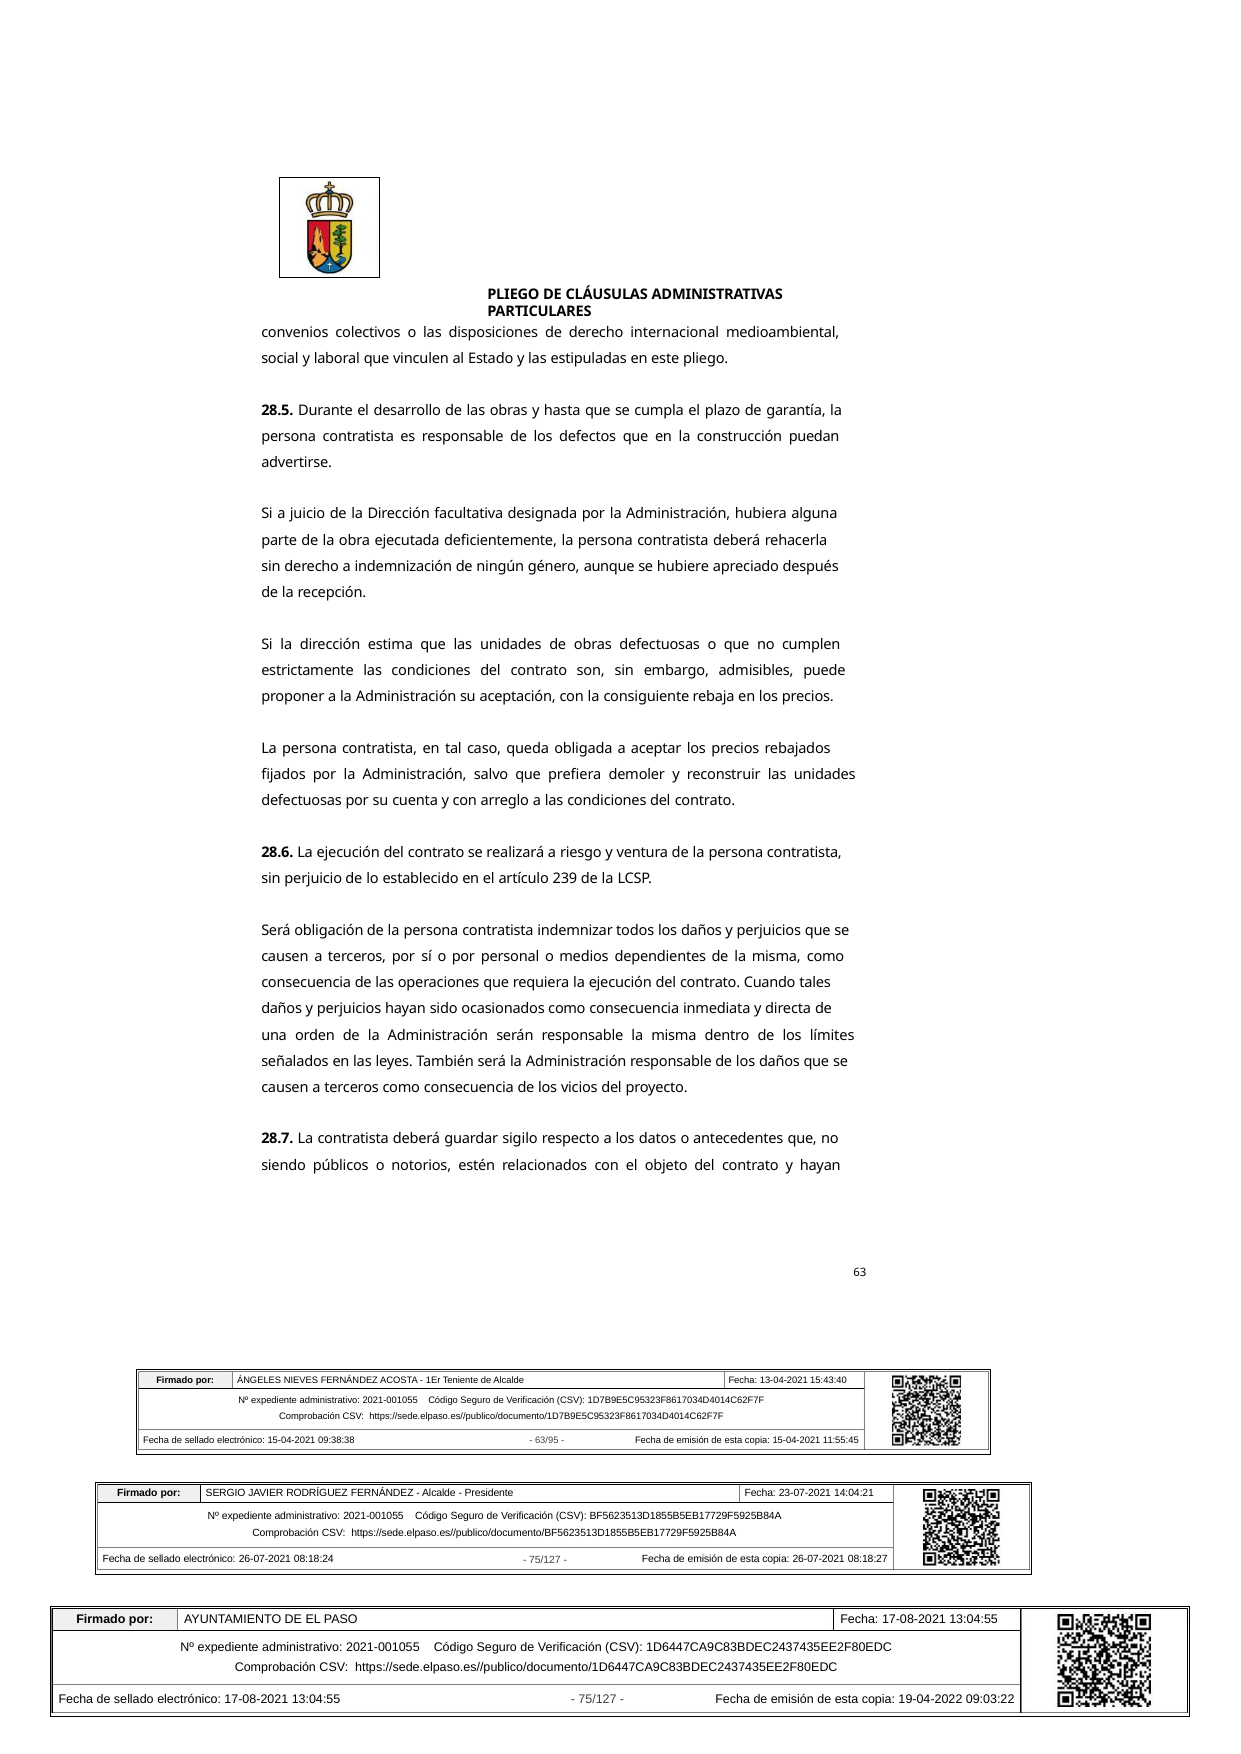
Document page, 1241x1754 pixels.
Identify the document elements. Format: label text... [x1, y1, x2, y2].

text advertirse. [261, 454, 890, 471]
text 2 [261, 1130, 269, 1147]
text consecuencia de las operaciones que requiera la ejecución del contrato. Cuando tales [261, 974, 890, 991]
picture [96, 1483, 1031, 1574]
text estrictamente las condiciones del contrato son, sin embargo, admisibles, puede [261, 662, 890, 679]
text ÁNGELES NIEVES FERNÁNDEZ ACOSTA - 1Er Teniente de Alcalde [237, 1375, 552, 1385]
text sin perjuicio de lo establecido en el artículo 239 de la LCSP. [261, 870, 693, 887]
text - 75/127 - [523, 1554, 582, 1565]
text SERGIO JAVIER RODRÍGUEZ FERNÁNDEZ - Alcalde - Presidente [205, 1488, 540, 1499]
text 8.6. La ejecución del contrato se realizará a riesgo y ventura de la persona contratista, [269, 843, 890, 861]
picture [51, 1607, 1189, 1716]
text de la recepción. [261, 584, 891, 601]
text sin derecho a indemnización de ningún género, aunque se hubiere apreciado después [261, 558, 891, 575]
text 2 [261, 401, 269, 418]
text AYUNTAMIENTO DE EL PASO [184, 1612, 386, 1626]
text Si la dirección estima que las unidades de obras defectuosas o que no cumplen [261, 636, 890, 653]
text Fecha: 23-07-2021 14:04:21 [744, 1488, 893, 1499]
text Nº expediente administrativo: 2021-001055 Código Seguro de Verificación (CSV): 1D7B9E5C95323F8617034D4014C62F7F [238, 1396, 788, 1406]
text Comprobación CSV: https://sede.elpaso.es//publico/documento/1D6447CA9C83BDEC2437435EE2F80EDC [234, 1661, 918, 1674]
text causen a terceros como consecuencia de los vicios del proyecto. [261, 1079, 890, 1096]
text Firmado por: [156, 1375, 228, 1385]
text social y laboral que vinculen al Estado y las estipuladas en este pliego. [261, 350, 891, 367]
text 8.7. La contratista deberá guardar sigilo respecto a los datos o antecedentes que, no [269, 1130, 890, 1147]
text persona contratista es responsable de los defectos que en la construcción puedan [261, 428, 890, 444]
text Fecha de sellado electrónico: 15-04-2021 09:38:38 [143, 1435, 379, 1445]
text defectuosas por su cuenta y con arreglo a las condiciones del contrato. [261, 792, 890, 809]
text Fecha de emisión de esta copia: 26-07-2021 08:18:27 [642, 1553, 912, 1565]
text Fecha de sellado electrónico: 26-07-2021 08:18:24 [102, 1553, 359, 1565]
picture [280, 178, 379, 277]
text fijados por la Administración, salvo que prefiera demoler y reconstruir las unidades [261, 766, 890, 783]
text Firmado por: [117, 1488, 196, 1499]
text siendo públicos o notorios, estén relacionados con el objeto del contrato y hayan [261, 1157, 890, 1173]
text Nº expediente administrativo: 2021-001055 Código Seguro de Verificación (CSV): BF5623513D1855B5EB17729F5925B84A [207, 1510, 807, 1522]
text señalados en las leyes. También será la Administración responsable de los daños que se [261, 1053, 890, 1069]
picture [137, 1370, 990, 1454]
text una orden de la Administración serán responsable la misma dentro de los límites [261, 1026, 890, 1043]
text Fecha: 17-08-2021 13:04:55 [840, 1612, 1021, 1626]
text convenios colectivos o las disposiciones de derecho internacional medioambiental, [261, 324, 891, 341]
text Comprobación CSV: https://sede.elpaso.es//publico/documento/BF5623513D1855B5EB17729F5925B84A [252, 1527, 807, 1539]
text Si a juicio de la Dirección facultativa designada por la Administración, hubiera alguna [261, 506, 891, 522]
text Fecha de emisión de esta copia: 15-04-2021 11:55:45 [635, 1435, 884, 1445]
text - 63/95 - [529, 1435, 578, 1446]
text parte de la obra ejecutada deficientemente, la persona contratista deberá rehacerla [261, 532, 891, 548]
text 8.5. Durante el desarrollo de las obras y hasta que se cumpla el plazo de garantía, la [269, 401, 890, 418]
text Fecha de sellado electrónico: 17-08-2021 13:04:55 [58, 1692, 365, 1706]
text Firmado por: [76, 1612, 172, 1626]
text Nº expediente administrativo: 2021-001055 Código Seguro de Verificación (CSV): 1D6447CA9C83BDEC2437435EE2F80EDC [180, 1640, 918, 1654]
text daños y perjuicios hayan sido ocasionados como consecuencia inmediata y directa de [261, 1000, 890, 1017]
text proponer a la Administración su aceptación, con la consiguiente rebaja en los precios. [261, 688, 890, 705]
text 2 [261, 843, 269, 861]
text Fecha de emisión de esta copia: 19-04-2022 09:03:22 [715, 1692, 1039, 1706]
text 63 [853, 1266, 883, 1279]
text PLIEGO DE CLÁUSULAS ADMINISTRATIVAS PARTICULARES [487, 286, 890, 320]
text Fecha: 13-04-2021 15:43:40 [728, 1375, 864, 1385]
text - 75/127 - [571, 1693, 643, 1707]
text Será obligación de la persona contratista indemnizar todos los daños y perjuicios que se [261, 922, 890, 939]
text Comprobación CSV: https://sede.elpaso.es//publico/documento/1D7B9E5C95323F8617034D4014C62F7F [279, 1411, 788, 1421]
text La persona contratista, en tal caso, queda obligada a aceptar los precios rebajados [261, 740, 890, 757]
text causen a terceros, por sí o por personal o medios dependientes de la misma, como [261, 948, 890, 965]
